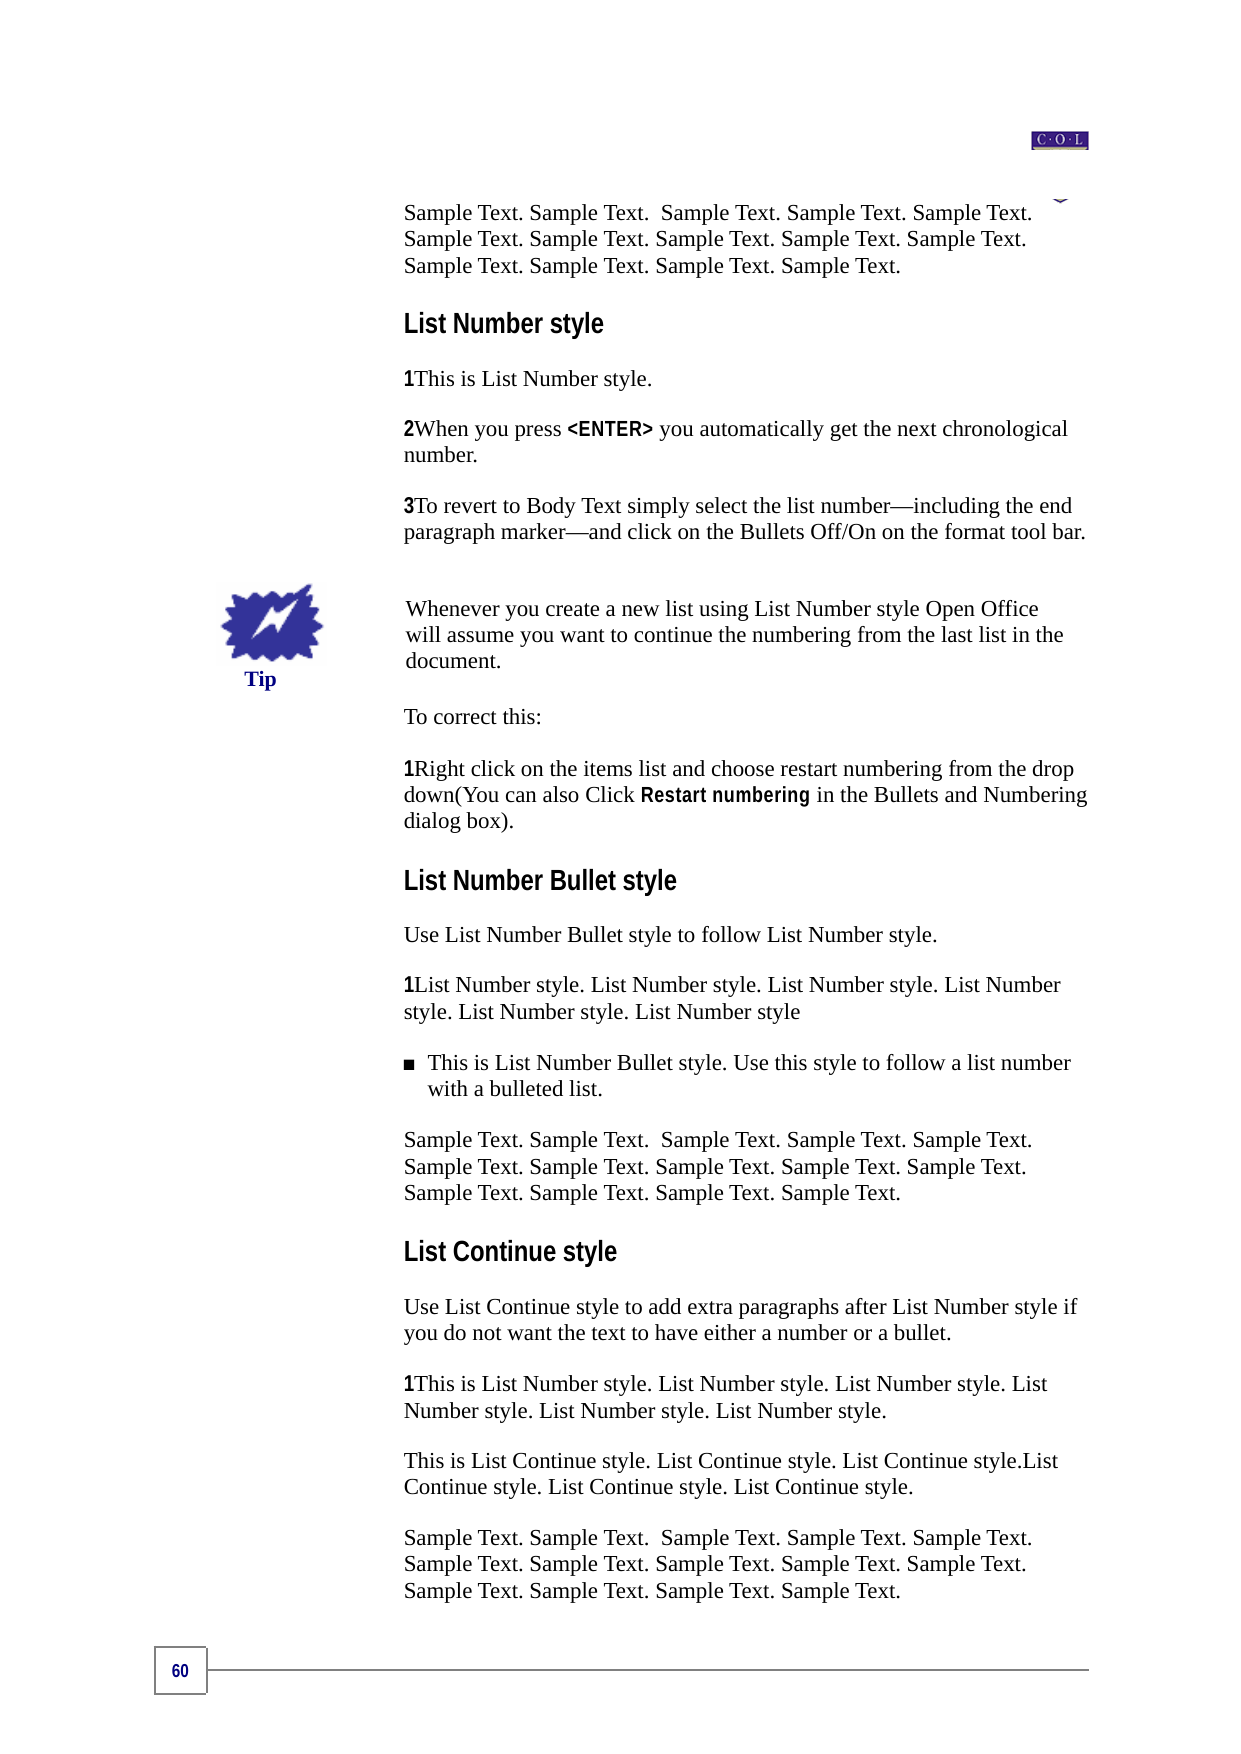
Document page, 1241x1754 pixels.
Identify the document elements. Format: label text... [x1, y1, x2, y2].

table_header Tip [205, 583, 394, 691]
table_header Whenever you create a new list using List Number style Open Office will assume you want to continue the numbering from the last list in the document. [394, 583, 1091, 691]
list To revert to Body Text simply select the list number—including the end paragraph marker—and click on the Bullets Off/On on the format tool bar. [403, 492, 1091, 544]
list This is List Number style. [403, 364, 1091, 391]
list This is List Number Bullet style. Use this style to follow a list number with a bulleted list. [403, 1049, 1091, 1101]
list List Number style. List Number style. List Number style. List Number style. List Number style. List Number style [403, 971, 1091, 1024]
list When you press <ENTER> you automatically get the next chronological number. [403, 415, 1091, 468]
list Right click on the items list and choose restart numbering from the drop down(You can also Click Restart numbering in the Bullets and Numbering dialog box). [403, 755, 1091, 834]
subtitle List Number style [403, 307, 1091, 340]
text Sample Text. Sample Text. Sample Text. Sample Text. Sample Text. Sample Text. Sample Text. Sample Text. Sample Text. Sample Text. Sample Text. Sample Text. Sample Text. Sample Text. [403, 1126, 1091, 1205]
list This is List Continue style. List Continue style. List Continue style.List Continue style. List Continue style. List Continue style. [403, 1447, 1091, 1500]
text Use List Continue style to add extra paragraphs after List Number style if you do not want the text to have either a number or a bullet. [403, 1293, 1091, 1346]
text Sample Text. Sample Text. Sample Text. Sample Text. Sample Text. Sample Text. Sample Text. Sample Text. Sample Text. Sample Text. Sample Text. Sample Text. Sample Text. Sample Text. [403, 199, 1091, 278]
subtitle List Number Bullet style [403, 863, 1091, 897]
text Use List Number Bullet style to follow List Number style. [403, 921, 1091, 947]
text To correct this: [403, 703, 1091, 730]
list This is List Number style. List Number style. List Number style. List Number style. List Number style. List Number style. [403, 1370, 1091, 1423]
subtitle List Continue style [403, 1234, 1091, 1268]
text Sample Text. Sample Text. Sample Text. Sample Text. Sample Text. Sample Text. Sample Text. Sample Text. Sample Text. Sample Text. Sample Text. Sample Text. Sample Text. Sample Text. [403, 1524, 1091, 1603]
